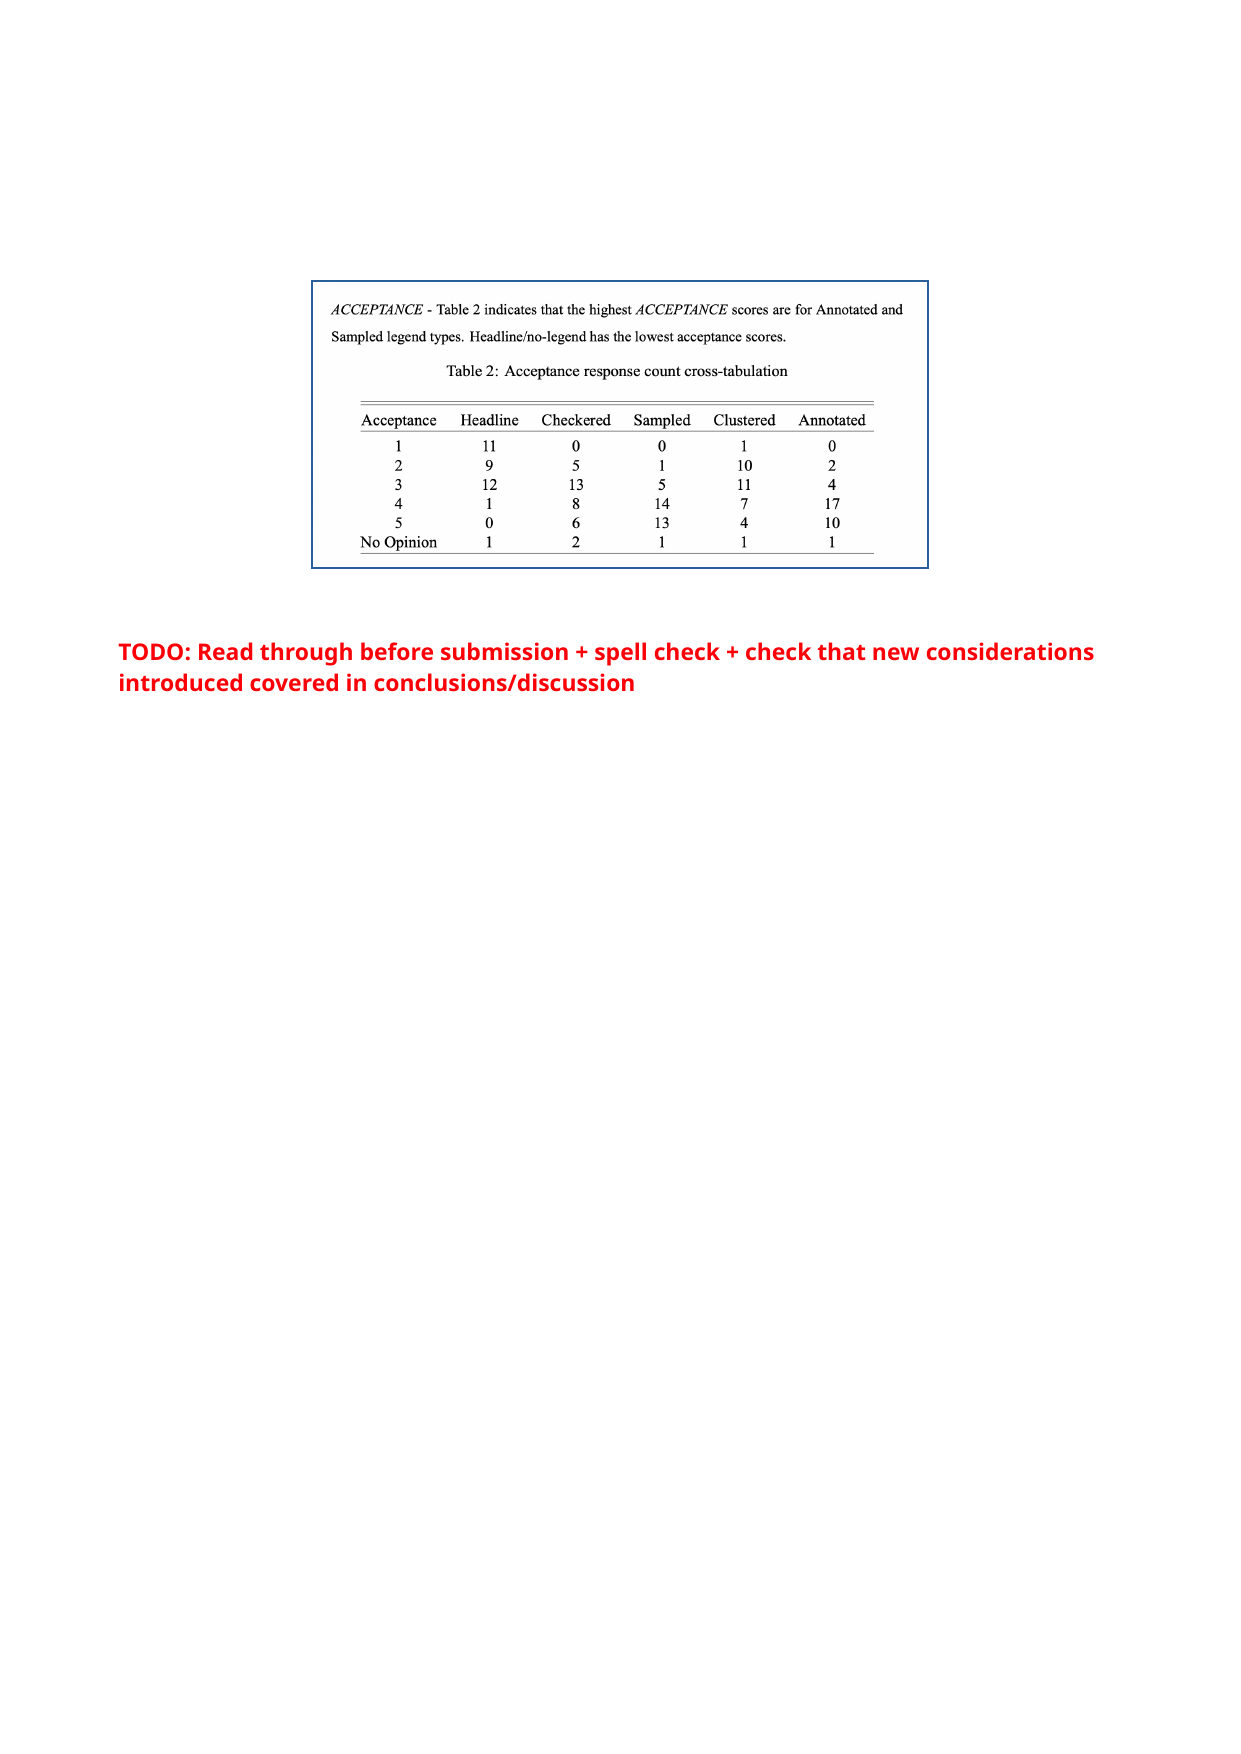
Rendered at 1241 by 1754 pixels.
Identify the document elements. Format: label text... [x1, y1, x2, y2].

text TODO: Read through before submission + spell check + check that new considerations introduced covered in conclusions/discussion [118, 636, 1122, 698]
picture [315, 284, 925, 564]
